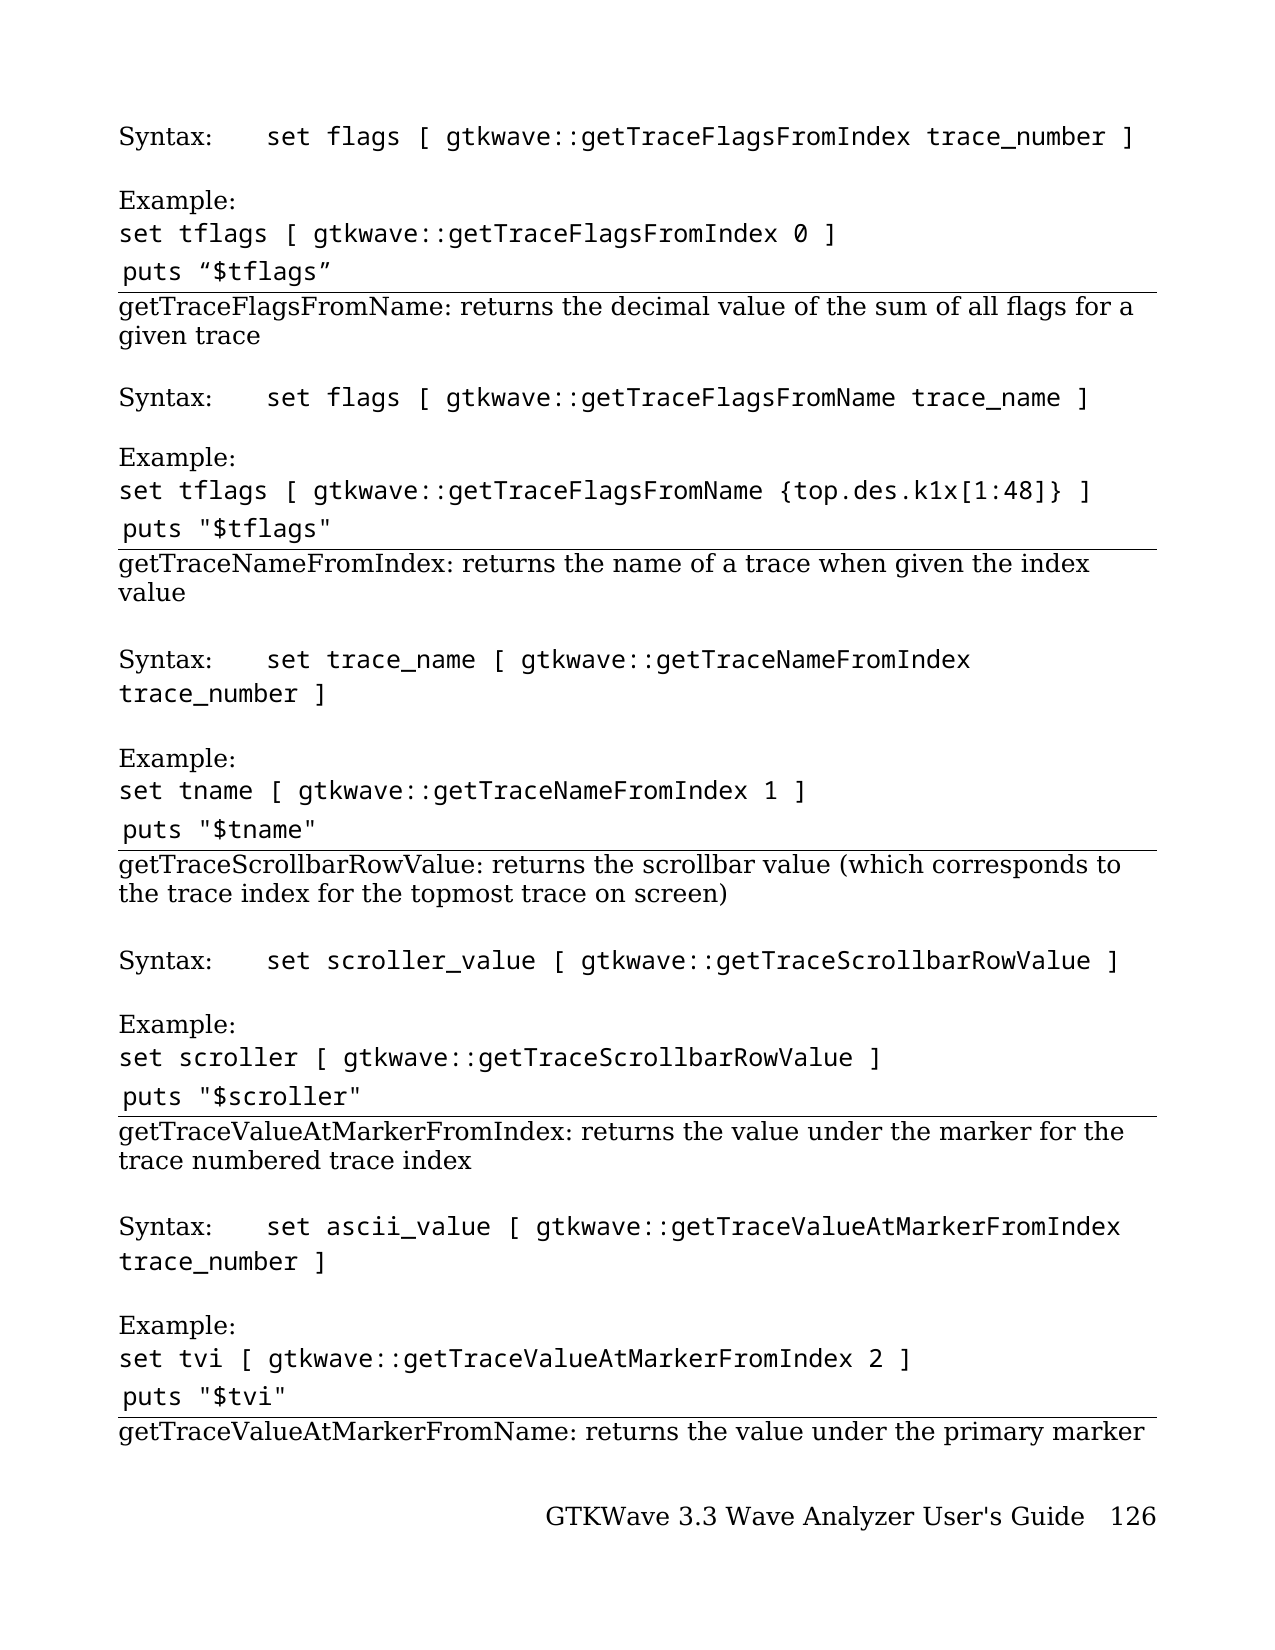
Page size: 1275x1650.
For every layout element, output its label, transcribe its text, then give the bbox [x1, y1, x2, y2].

text puts "$tname" [118, 807, 1157, 850]
text set tname [ gtkwave::getTraceNameFromIndex 1 ] [118, 773, 1157, 807]
text set tflags [ gtkwave::getTraceFlagsFromIndex 0 ] [118, 215, 1157, 249]
text Example: [118, 1011, 1157, 1040]
text getTraceValueAtMarkerFromName: returns the value under the primary marker [118, 1418, 1157, 1447]
text Syntax: set ascii_value [ gtkwave::getTraceValueAtMarkerFromIndex trace_number ] [118, 1209, 1157, 1277]
text getTraceValueAtMarkerFromIndex: returns the value under the marker for the trace numbered trace index [118, 1117, 1157, 1175]
text getTraceNameFromIndex: returns the name of a trace when given the index value [118, 550, 1157, 608]
text Syntax: set flags [ gtkwave::getTraceFlagsFromName trace_name ] [118, 380, 1157, 414]
text getTraceFlagsFromName: returns the decimal value of the sum of all flags for a given trace [118, 293, 1157, 351]
text Syntax: set trace_name [ gtkwave::getTraceNameFromIndex trace_number ] [118, 642, 1157, 710]
text puts "$tvi" [118, 1374, 1157, 1417]
text Example: [118, 443, 1157, 472]
text Syntax: set scroller_value [ gtkwave::getTraceScrollbarRowValue ] [118, 942, 1157, 976]
text getTraceScrollbarRowValue: returns the scrollbar value (which corresponds to the trace index for the topmost trace on screen) [118, 851, 1157, 908]
text puts “$tflags” [118, 249, 1157, 292]
text set scroller [ gtkwave::getTraceScrollbarRowValue ] [118, 1040, 1157, 1074]
text Example: [118, 186, 1157, 215]
text Example: [118, 1311, 1157, 1340]
text puts "$scroller" [118, 1074, 1157, 1116]
text set tflags [ gtkwave::getTraceFlagsFromName {top.des.k1x[1:48]} ] [118, 472, 1157, 506]
text set tvi [ gtkwave::getTraceValueAtMarkerFromIndex 2 ] [118, 1340, 1157, 1374]
text Syntax: set flags [ gtkwave::getTraceFlagsFromIndex trace_number ] [118, 118, 1157, 152]
text puts "$tflags" [118, 506, 1157, 549]
text Example: [118, 744, 1157, 773]
